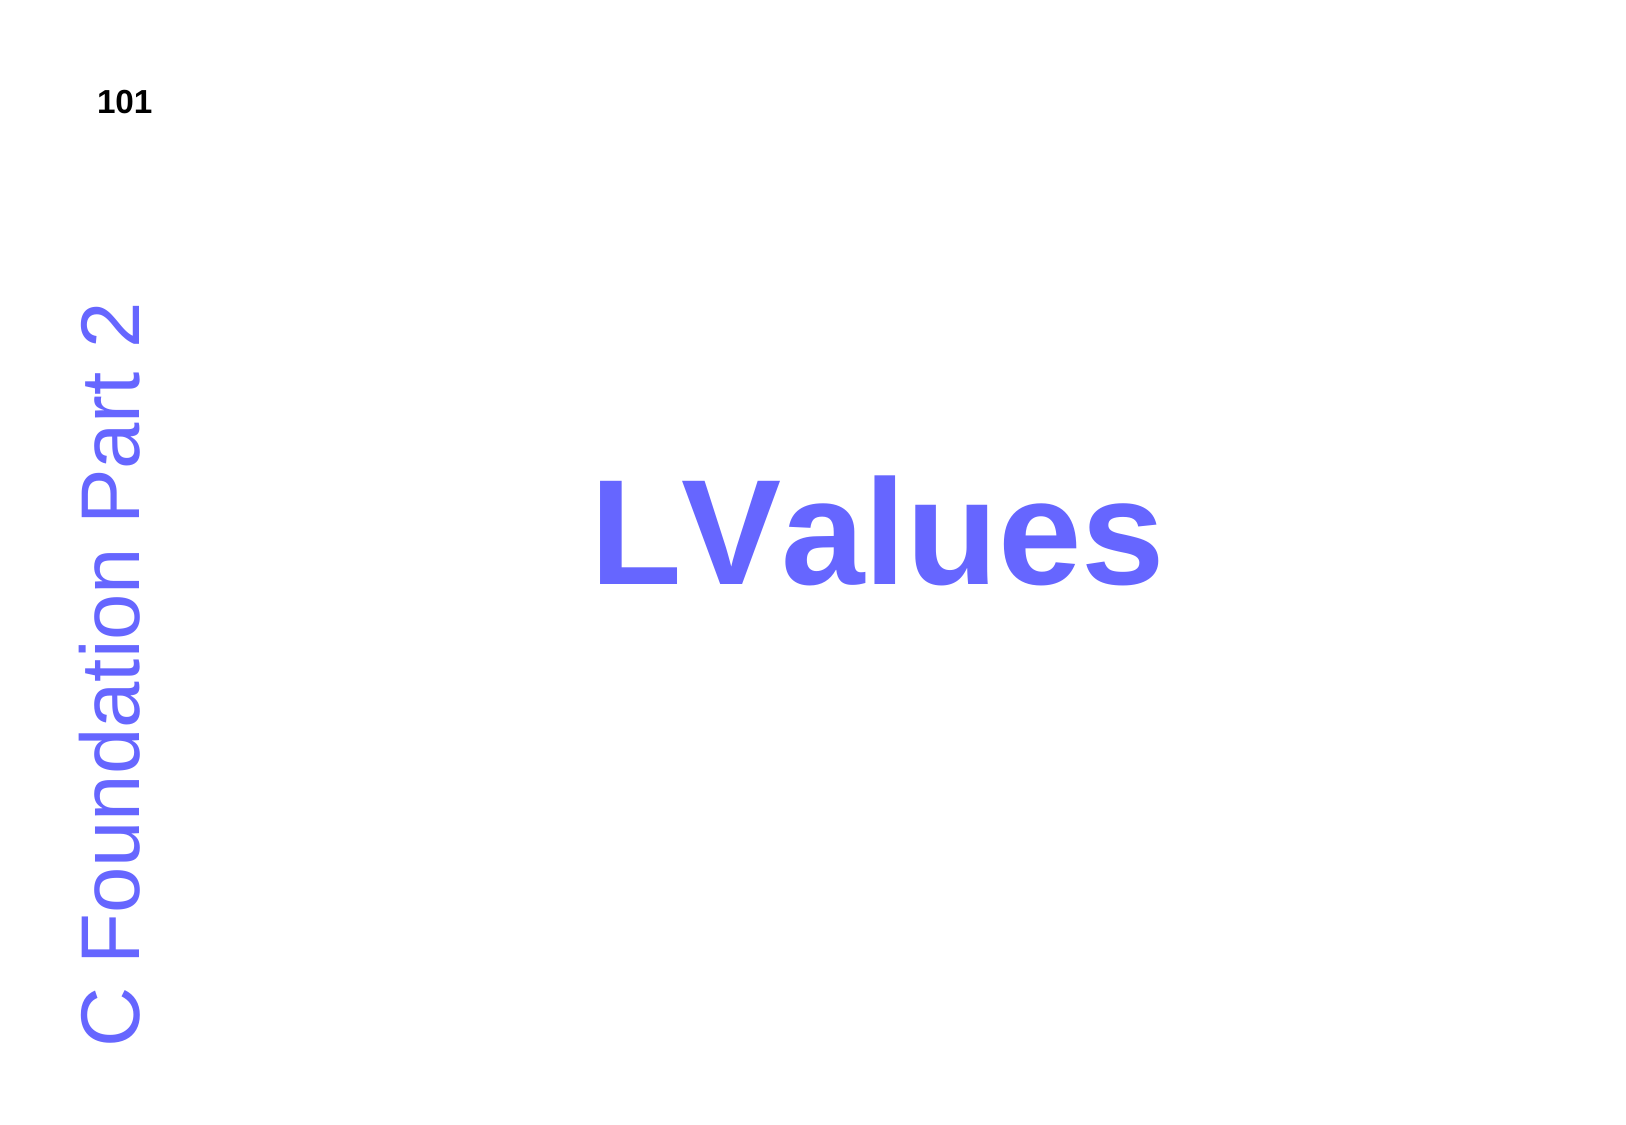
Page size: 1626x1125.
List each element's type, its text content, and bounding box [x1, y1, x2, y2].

title C Foundation Part 2 [37, 162, 176, 1063]
text_box LValues [575, 426, 1181, 622]
